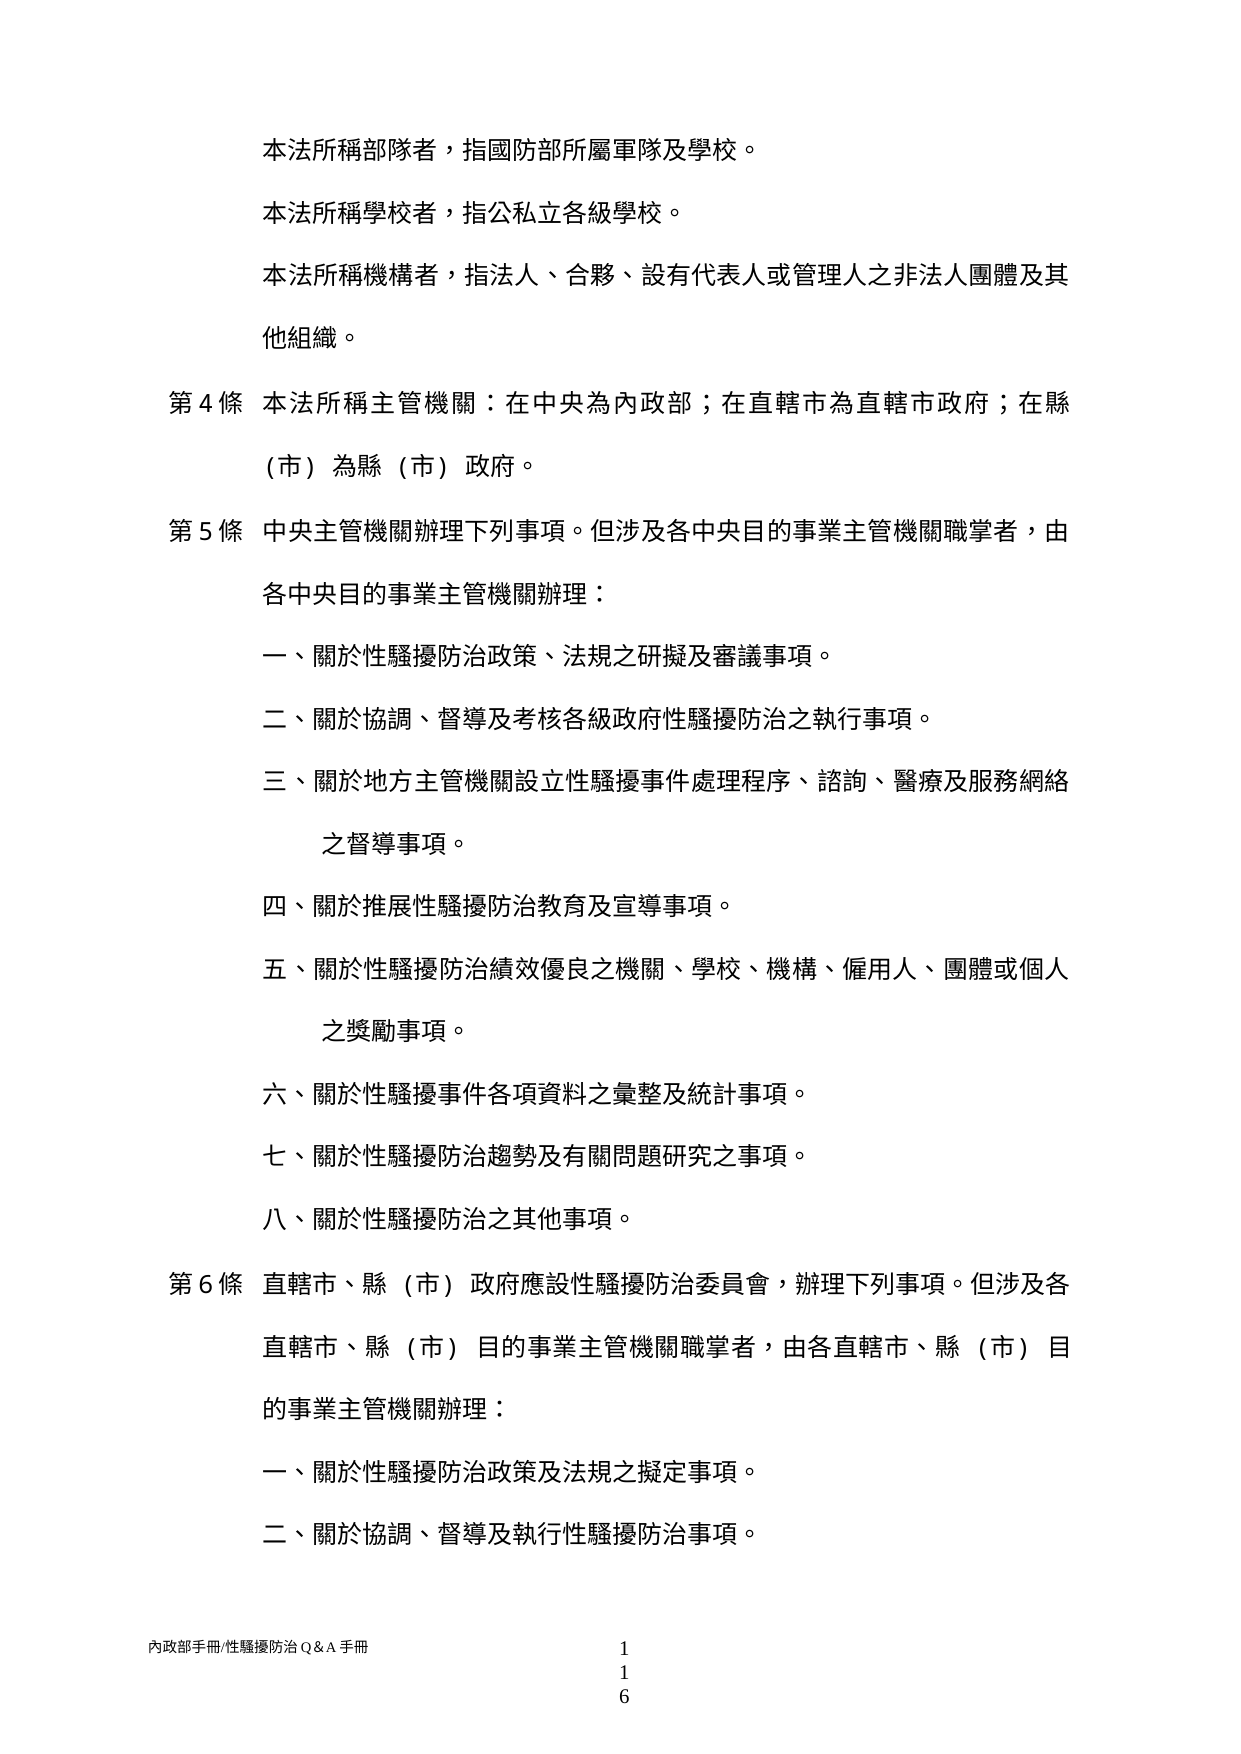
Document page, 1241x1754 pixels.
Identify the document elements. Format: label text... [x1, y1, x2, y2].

table_cell 直轄市、縣 (市) 政府應設性騷擾防治委員會，辦理下列事項。但涉及各直轄市、縣 (市) 目的事業主管機關職掌者，由各直轄市、縣 (市) 目的事業主管機關辦理： 一、關於性騷擾防治政策及法規之擬定事項。 二、關於協調、督導及執行性騷擾防治事項。 [261, 1240, 1074, 1555]
table_cell 第6條 [167, 1240, 261, 1555]
table_cell 第5條 [167, 487, 261, 1240]
table_cell 中央主管機關辦理下列事項。但涉及各中央目的事業主管機關職掌者，由各中央目的事業主管機關辦理： 一、關於性騷擾防治政策、法規之研擬及審議事項。 二、關於協調、督導及考核各級政府性騷擾防治之執行事項。 三、關於地方主管機關設立性騷擾事件處理程序、諮詢、醫療及服務網絡之督導事項。 四、關於推展性騷擾防治教育及宣導事項。 五、關於性騷擾防治績效優良之機關、學校、機構、僱用人、團體或個人之獎勵事項。 六、關於性騷擾事件各項資料之彙整及統計事項。 七、關於性騷擾防治趨勢及有關問題研究之事項。 八、關於性騷擾防治之其他事項。 [261, 487, 1074, 1240]
table_cell 第4條 [167, 359, 261, 487]
table_cell 本法所稱部隊者，指國防部所屬軍隊及學校。 本法所稱學校者，指公私立各級學校。 本法所稱機構者，指法人、合夥、設有代表人或管理人之非法人團體及其他組織。 [261, 105, 1074, 358]
table_cell [167, 105, 261, 358]
table_cell 本法所稱主管機關：在中央為內政部；在直轄市為直轄市政府；在縣 (市) 為縣 (市) 政府。 [261, 359, 1074, 487]
